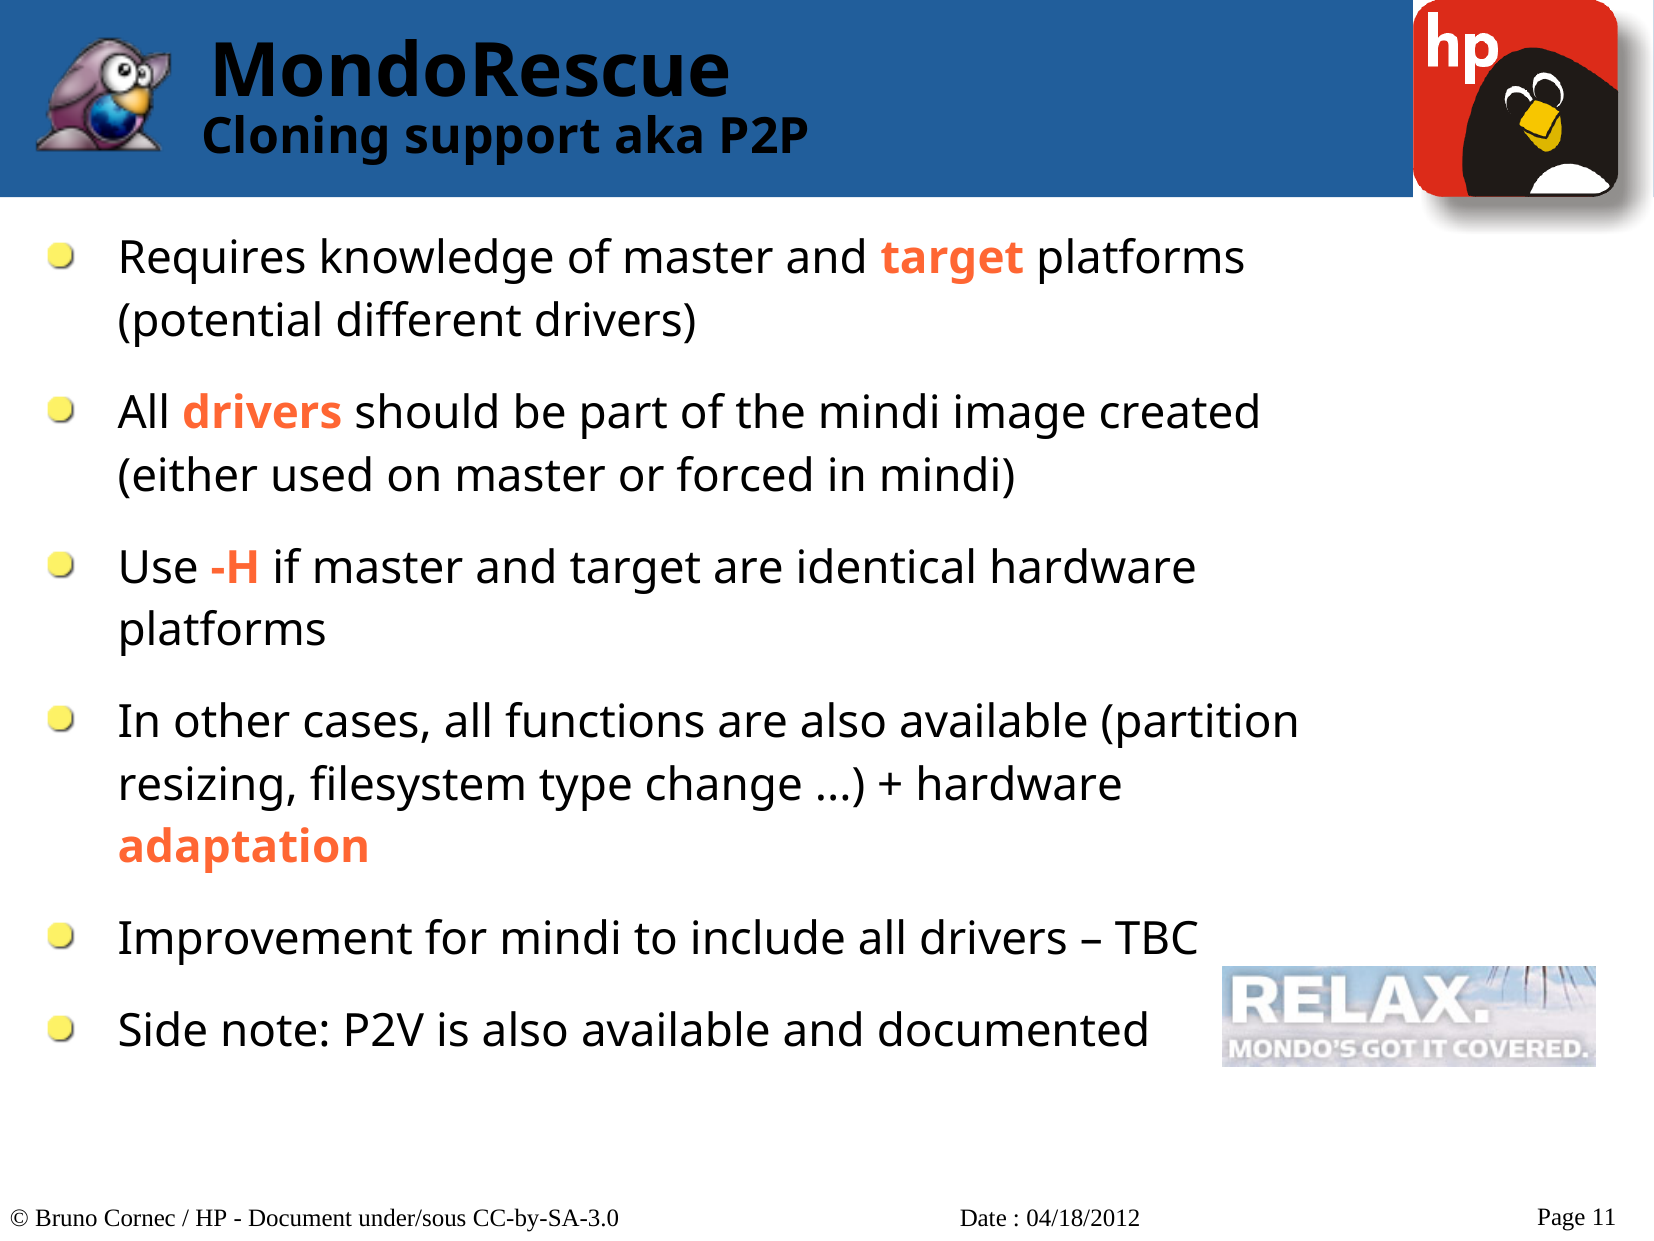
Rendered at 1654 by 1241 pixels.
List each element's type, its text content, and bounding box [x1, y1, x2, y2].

picture [1413, 0, 1654, 235]
picture [1222, 966, 1596, 1067]
list Requires knowledge of master and target platforms (potential different drivers) All drivers should be part of the mindi image created (either used on master or forced in mindi) Use -H if master and target are identical hardware platforms In other cases, all functions are also available (partition resizing, filesystem type change ...) + hardware adaptation Improvement for mindi to include all drivers – TBC Side note: P2V is also available and documented [34, 224, 1357, 1188]
picture [0, 0, 211, 199]
title Cloning support aka P2P [201, 32, 1190, 241]
